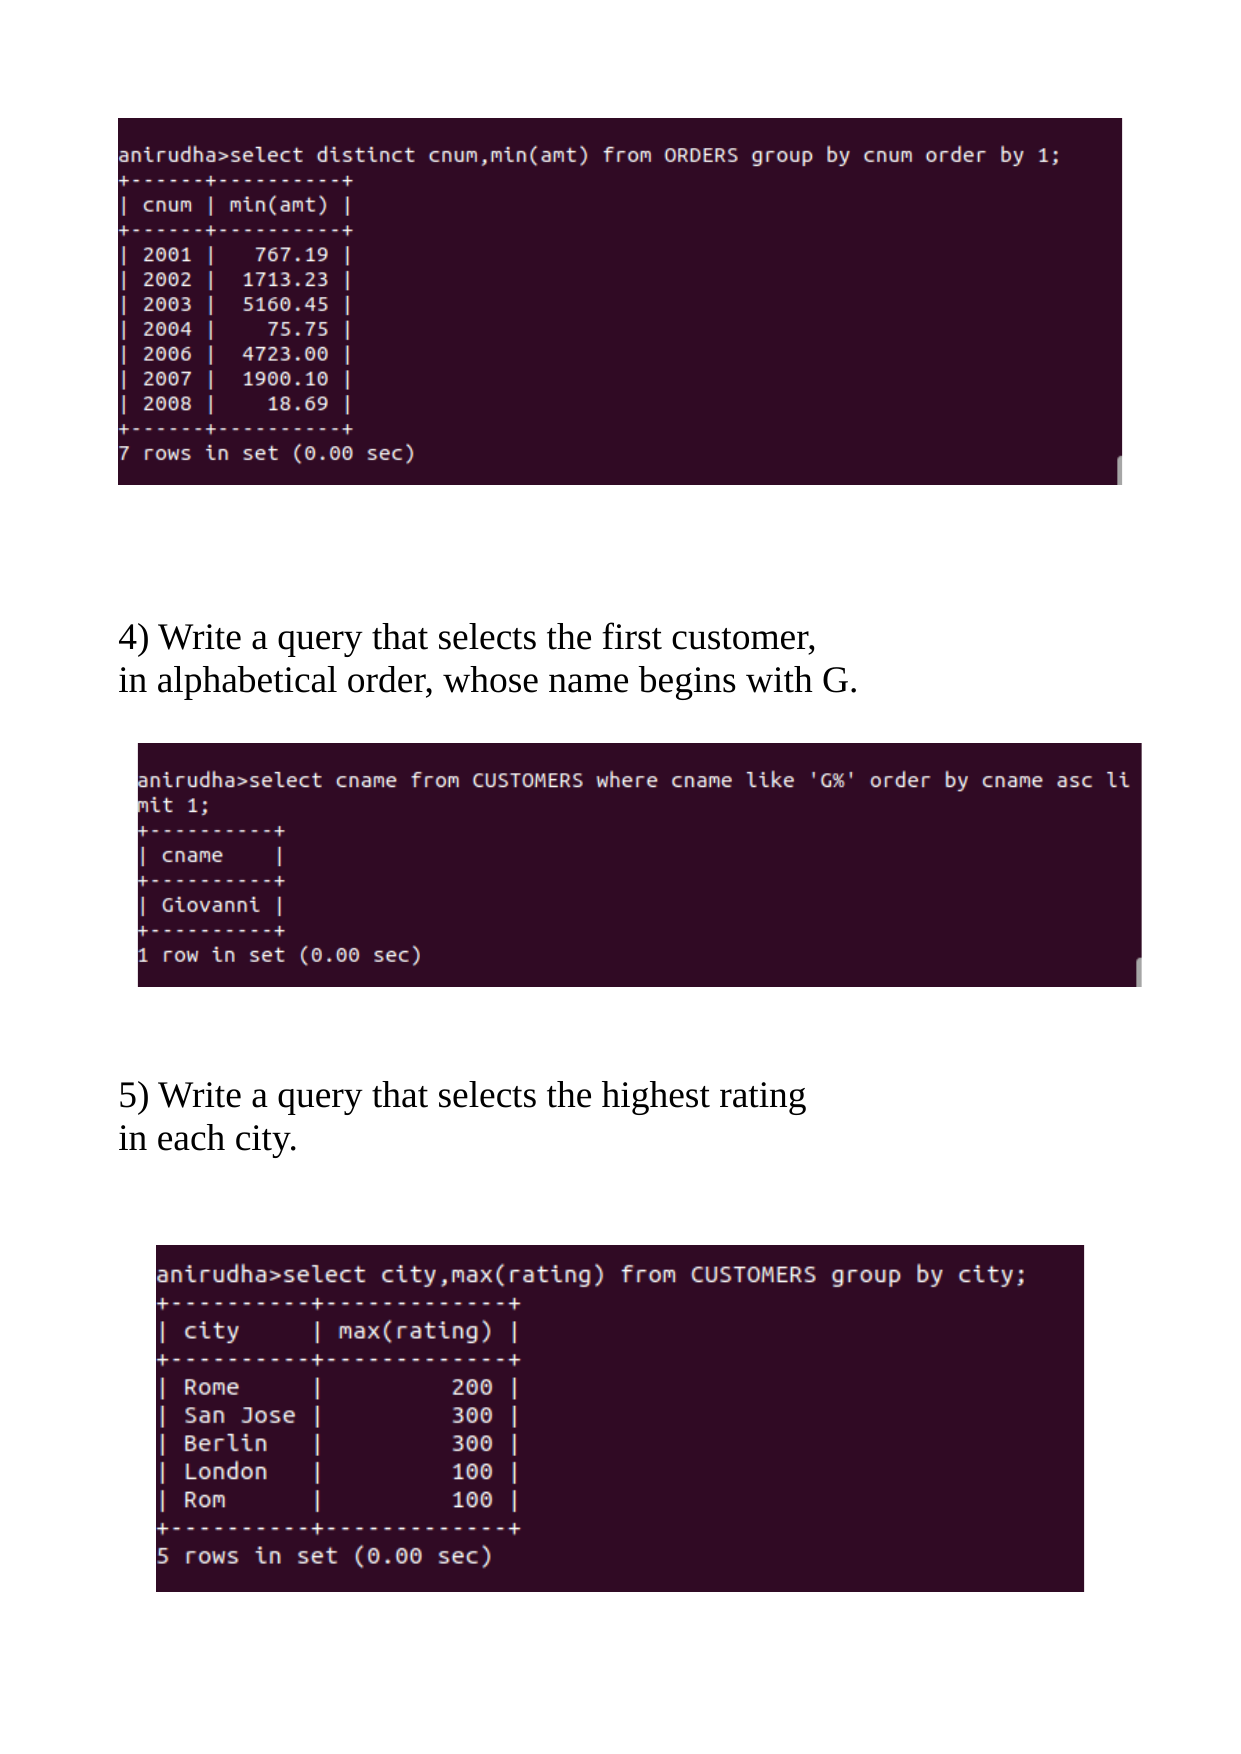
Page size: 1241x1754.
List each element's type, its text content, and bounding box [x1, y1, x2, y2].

picture [137, 743, 1142, 987]
text 4) Write a query that selects the first customer, [118, 614, 1122, 657]
picture [156, 1245, 1085, 1592]
picture [118, 118, 1123, 485]
text in each city. [118, 1116, 1122, 1159]
text in alphabetical order, whose name begins with G. [118, 657, 1122, 701]
text 5) Write a query that selects the highest rating [118, 1073, 1122, 1116]
